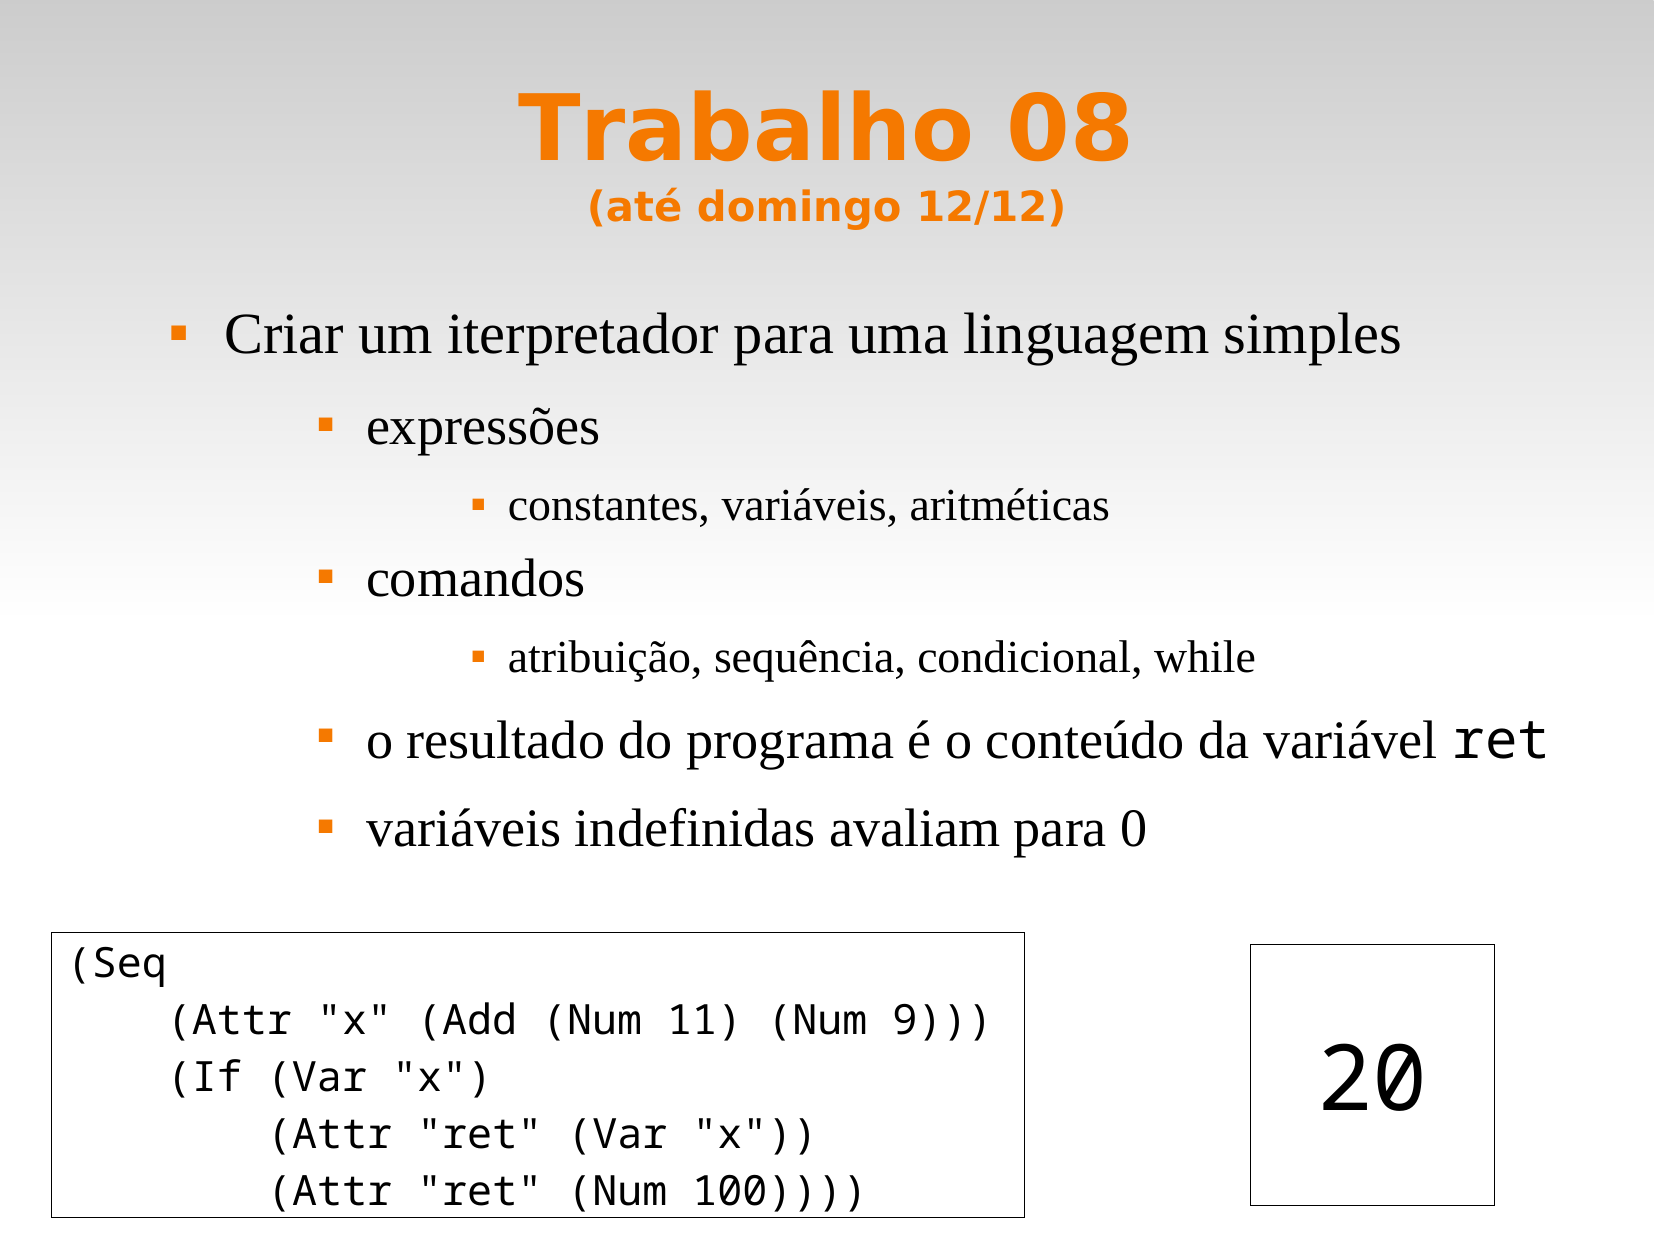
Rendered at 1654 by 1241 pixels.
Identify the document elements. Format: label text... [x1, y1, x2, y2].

text_box 20 [1250, 944, 1495, 1206]
text_box (Seq (Attr "x" (Add (Num 11) (Num 9))) (If (Var "x") (Attr "ret" (Var "x")) (Attr "ret" (Num 100)))) [51, 944, 1025, 1206]
list Criar um iterpretador para uma linguagem simples expressões constantes, variáveis, aritméticas comandos atribuição, sequência, condicional, while o resultado do programa é o conteúdo da variável ret variáveis indefinidas avaliam para 0 [82, 302, 1571, 1121]
title Trabalho 08 (até domingo 12/12) [82, 49, 1571, 257]
